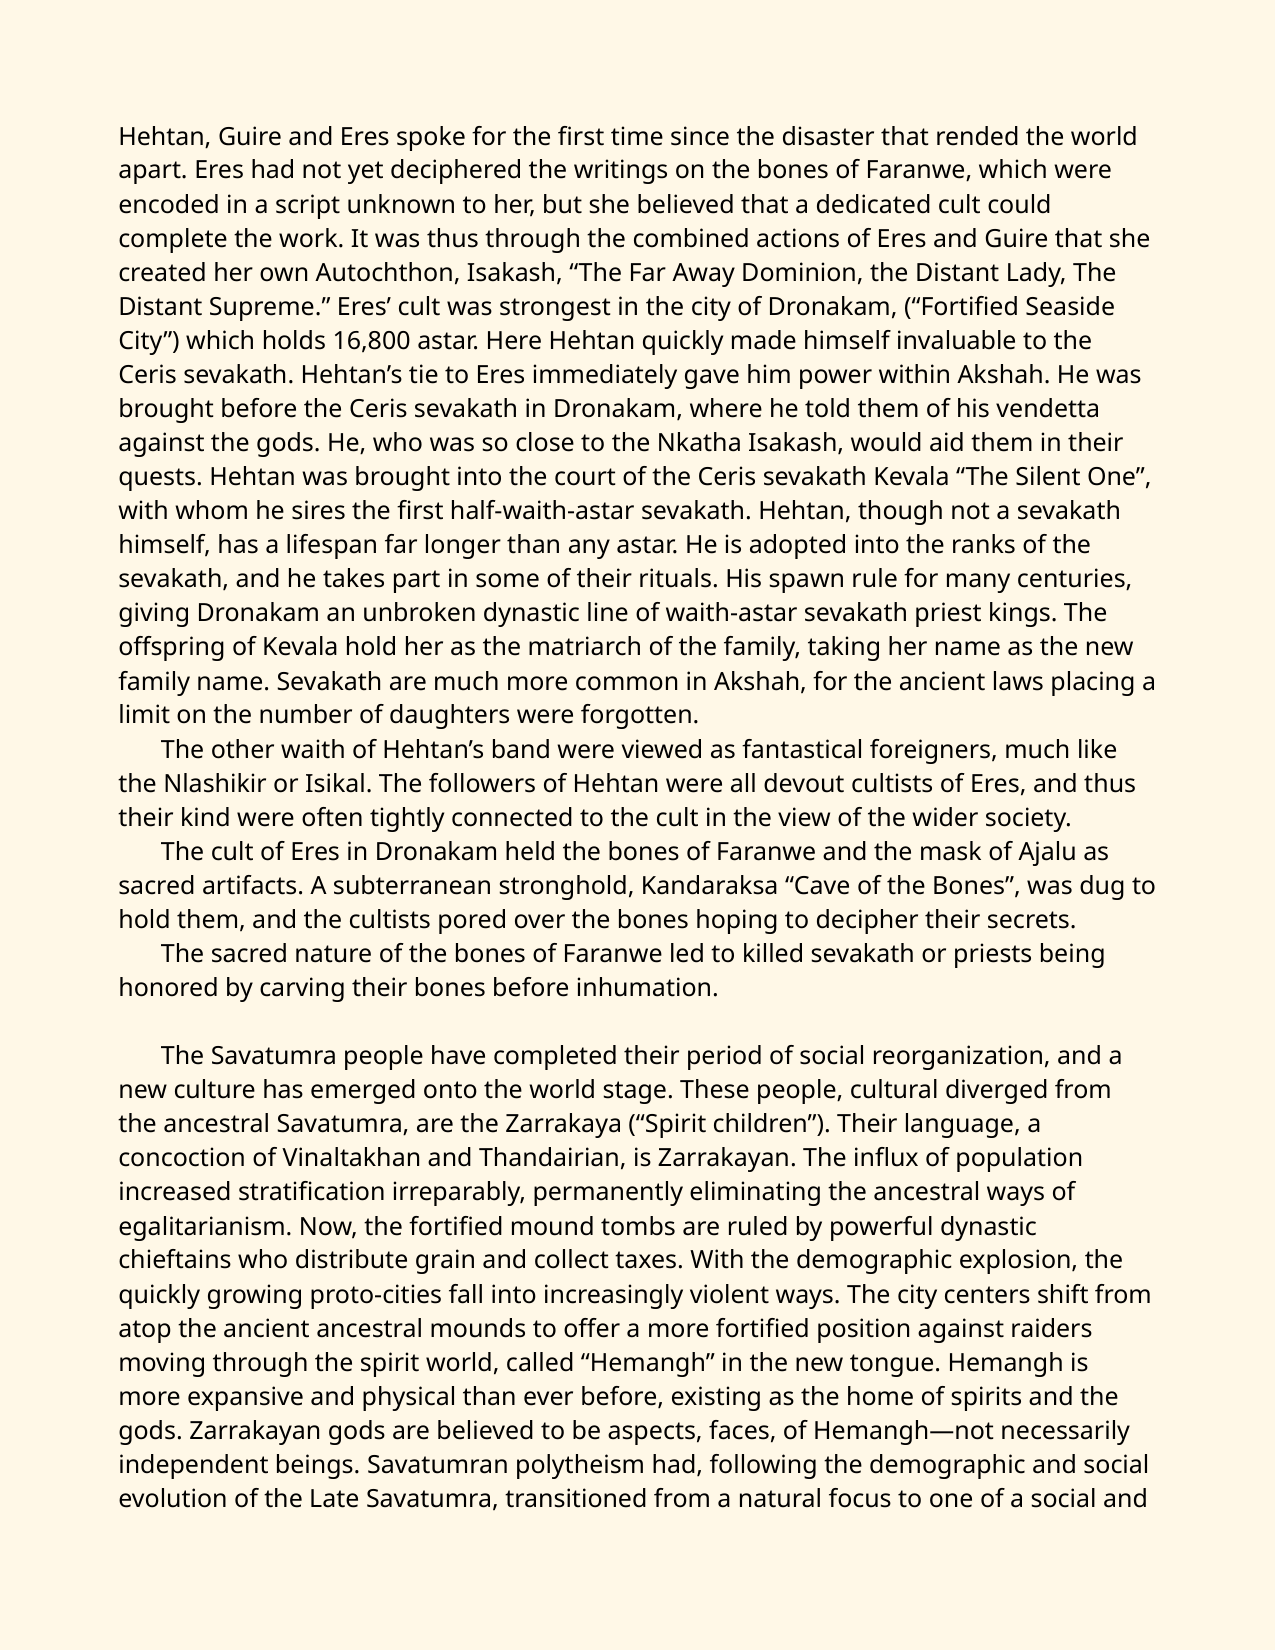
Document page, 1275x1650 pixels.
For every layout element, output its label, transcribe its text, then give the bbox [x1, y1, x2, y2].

text The cult of Eres in Dronakam held the bones of Faranwe and the mask of Ajalu as sacred artifacts. A subterranean stronghold, Kandaraksa “Cave of the Bones”, was dug to hold them, and the cultists pored over the bones hoping to decipher their secrets. [118, 833, 1157, 936]
text The other waith of Hehtan’s band were viewed as fantastical foreigners, much like the Nlashikir or Isikal. The followers of Hehtan were all devout cultists of Eres, and thus their kind were often tightly connected to the cult in the view of the wider society. [118, 731, 1157, 833]
text Hehtan, Guire and Eres spoke for the first time since the disaster that rended the world apart. Eres had not yet deciphered the writings on the bones of Faranwe, which were encoded in a script unknown to her, but she believed that a dedicated cult could complete the work. It was thus through the combined actions of Eres and Guire that she created her own Autochthon, Isakash, “The Far Away Dominion, the Distant Lady, The Distant Supreme.” Eres’ cult was strongest in the city of Dronakam, (“Fortified Seaside City”) which holds 16,800 astar. Here Hehtan quickly made himself invaluable to the Ceris sevakath. Hehtan’s tie to Eres immediately gave him power within Akshah. He was brought before the Ceris sevakath in Dronakam, where he told them of his vendetta against the gods. He, who was so close to the Nkatha Isakash, would aid them in their quests. Hehtan was brought into the court of the Ceris sevakath Kevala “The Silent One”, with whom he sires the first half-waith-astar sevakath. Hehtan, though not a sevakath himself, has a lifespan far longer than any astar. He is adopted into the ranks of the sevakath, and he takes part in some of their rituals. His spawn rule for many centuries, giving Dronakam an unbroken dynastic line of waith-astar sevakath priest kings. The offspring of Kevala hold her as the matriarch of the family, taking her name as the new family name. Sevakath are much more common in Akshah, for the ancient laws placing a limit on the number of daughters were forgotten. [118, 118, 1157, 731]
text The sacred nature of the bones of Faranwe led to killed sevakath or priests being honored by carving their bones before inhumation. [118, 936, 1157, 1004]
text The Savatumra people have completed their period of social reorganization, and a new culture has emerged onto the world stage. These people, cultural diverged from the ancestral Savatumra, are the Zarrakaya (“Spirit children”). Their language, a concoction of Vinaltakhan and Thandairian, is Zarrakayan. The influx of population increased stratification irreparably, permanently eliminating the ancestral ways of egalitarianism. Now, the fortified mound tombs are ruled by powerful dynastic chieftains who distribute grain and collect taxes. With the demographic explosion, the quickly growing proto-cities fall into increasingly violent ways. The city centers shift from atop the ancient ancestral mounds to offer a more fortified position against raiders moving through the spirit world, called “Hemangh” in the new tongue. Hemangh is more expansive and physical than ever before, existing as the home of spirits and the gods. Zarrakayan gods are believed to be aspects, faces, of Hemangh—not necessarily independent beings. Savatumran polytheism had, following the demographic and social evolution of the Late Savatumra, transitioned from a natural focus to one of a social and [118, 1038, 1157, 1515]
